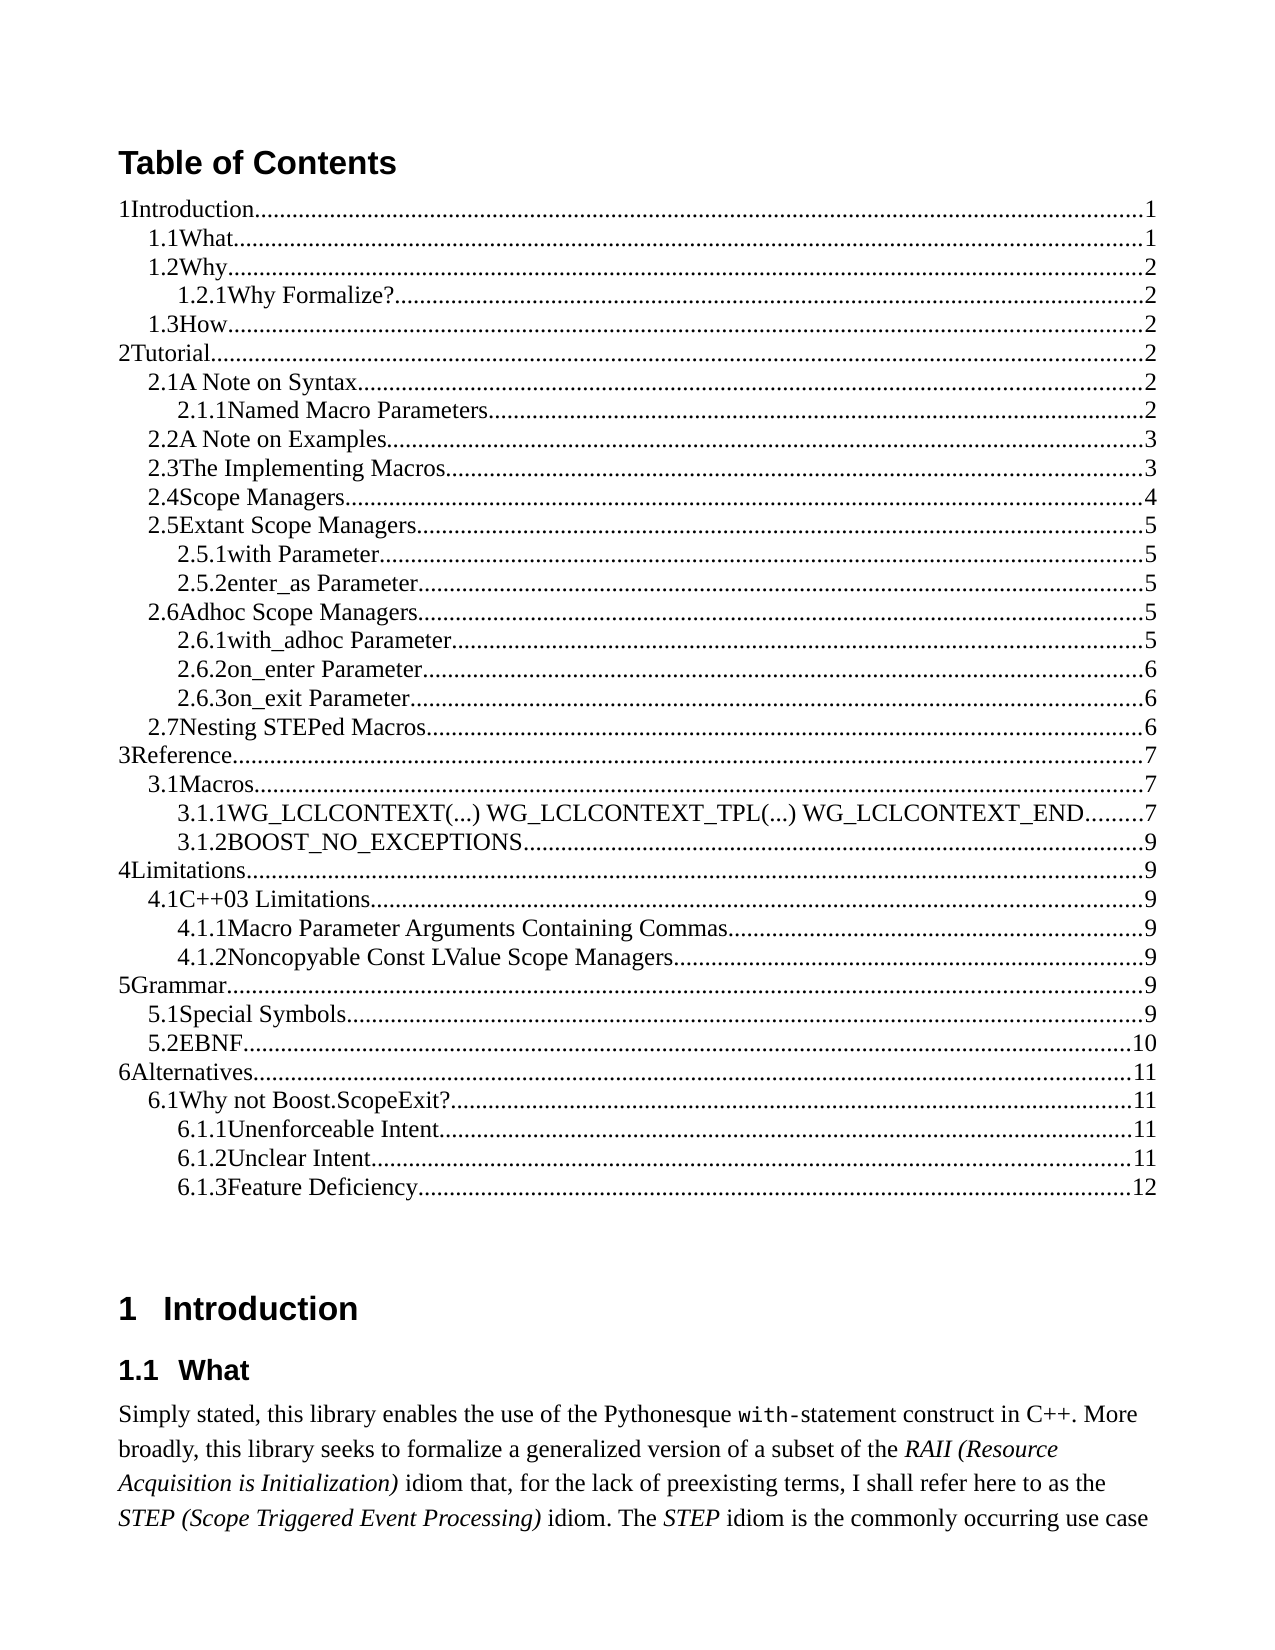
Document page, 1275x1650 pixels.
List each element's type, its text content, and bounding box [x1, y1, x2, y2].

text 5.1Special Symbols 9 [148, 999, 1157, 1028]
text 2.2A Note on Examples 3 [148, 424, 1157, 453]
text 2.5.2enter_as Parameter 5 [177, 568, 1157, 597]
text 1.3How 2 [148, 309, 1157, 338]
text 5Grammar 9 [118, 970, 1157, 999]
text 6.1Why not Boost.ScopeExit? 11 [148, 1085, 1157, 1114]
text 2.6.3on_exit Parameter 6 [177, 683, 1157, 712]
text 2.5.1with Parameter 5 [177, 539, 1157, 568]
subtitle Introduction [118, 1289, 1157, 1328]
text 2.5Extant Scope Managers 5 [148, 510, 1157, 539]
text 6Alternatives 11 [118, 1057, 1157, 1085]
subtitle Table of Contents [118, 143, 1157, 182]
subtitle What [118, 1353, 1157, 1386]
text 4.1C++03 Limitations 9 [148, 884, 1157, 913]
text 3.1.1WG_LCLCONTEXT(...) WG_LCLCONTEXT_TPL(...) WG_LCLCONTEXT_END 7 [177, 798, 1157, 827]
text 2.1A Note on Syntax 2 [148, 367, 1157, 395]
text 2.6.2on_enter Parameter 6 [177, 654, 1157, 683]
text 4Limitations 9 [118, 855, 1157, 884]
text 2.1.1Named Macro Parameters 2 [177, 395, 1157, 424]
text 2.3The Implementing Macros 3 [148, 453, 1157, 482]
text 1.1What 1 [148, 223, 1157, 252]
text 3Reference 7 [118, 740, 1157, 769]
text 6.1.2Unclear Intent 11 [177, 1143, 1157, 1172]
text 4.1.1Macro Parameter Arguments Containing Commas 9 [177, 913, 1157, 942]
text 3.1Macros 7 [148, 769, 1157, 798]
text 3.1.2BOOST_NO_EXCEPTIONS 9 [177, 827, 1157, 855]
text 2.4Scope Managers 4 [148, 482, 1157, 510]
text 6.1.3Feature Deficiency 12 [177, 1172, 1157, 1200]
text 5.2EBNF 10 [148, 1028, 1157, 1057]
text 1.2Why 2 [148, 252, 1157, 280]
text 2.6.1with_adhoc Parameter 5 [177, 625, 1157, 654]
text 2Tutorial 2 [118, 338, 1157, 367]
text 4.1.2Noncopyable Const LValue Scope Managers 9 [177, 942, 1157, 970]
text 6.1.1Unenforceable Intent 11 [177, 1114, 1157, 1143]
text 1.2.1Why Formalize? 2 [177, 280, 1157, 309]
text 1Introduction 1 [118, 194, 1157, 223]
text Simply stated, this library enables the use of the Pythonesque with-statement construct in C++. More broadly, this library seeks to formalize a generalized version of a subset of the RAII (Resource Acquisition is Initialization) idiom that, for the lack of preexisting terms, I shall refer here to as the STEP (Scope Triggered Event Processing) idiom. The STEP idiom is the commonly occurring use case [118, 1399, 1157, 1532]
text 2.6Adhoc Scope Managers 5 [148, 597, 1157, 625]
text 2.7Nesting STEPed Macros 6 [148, 712, 1157, 740]
